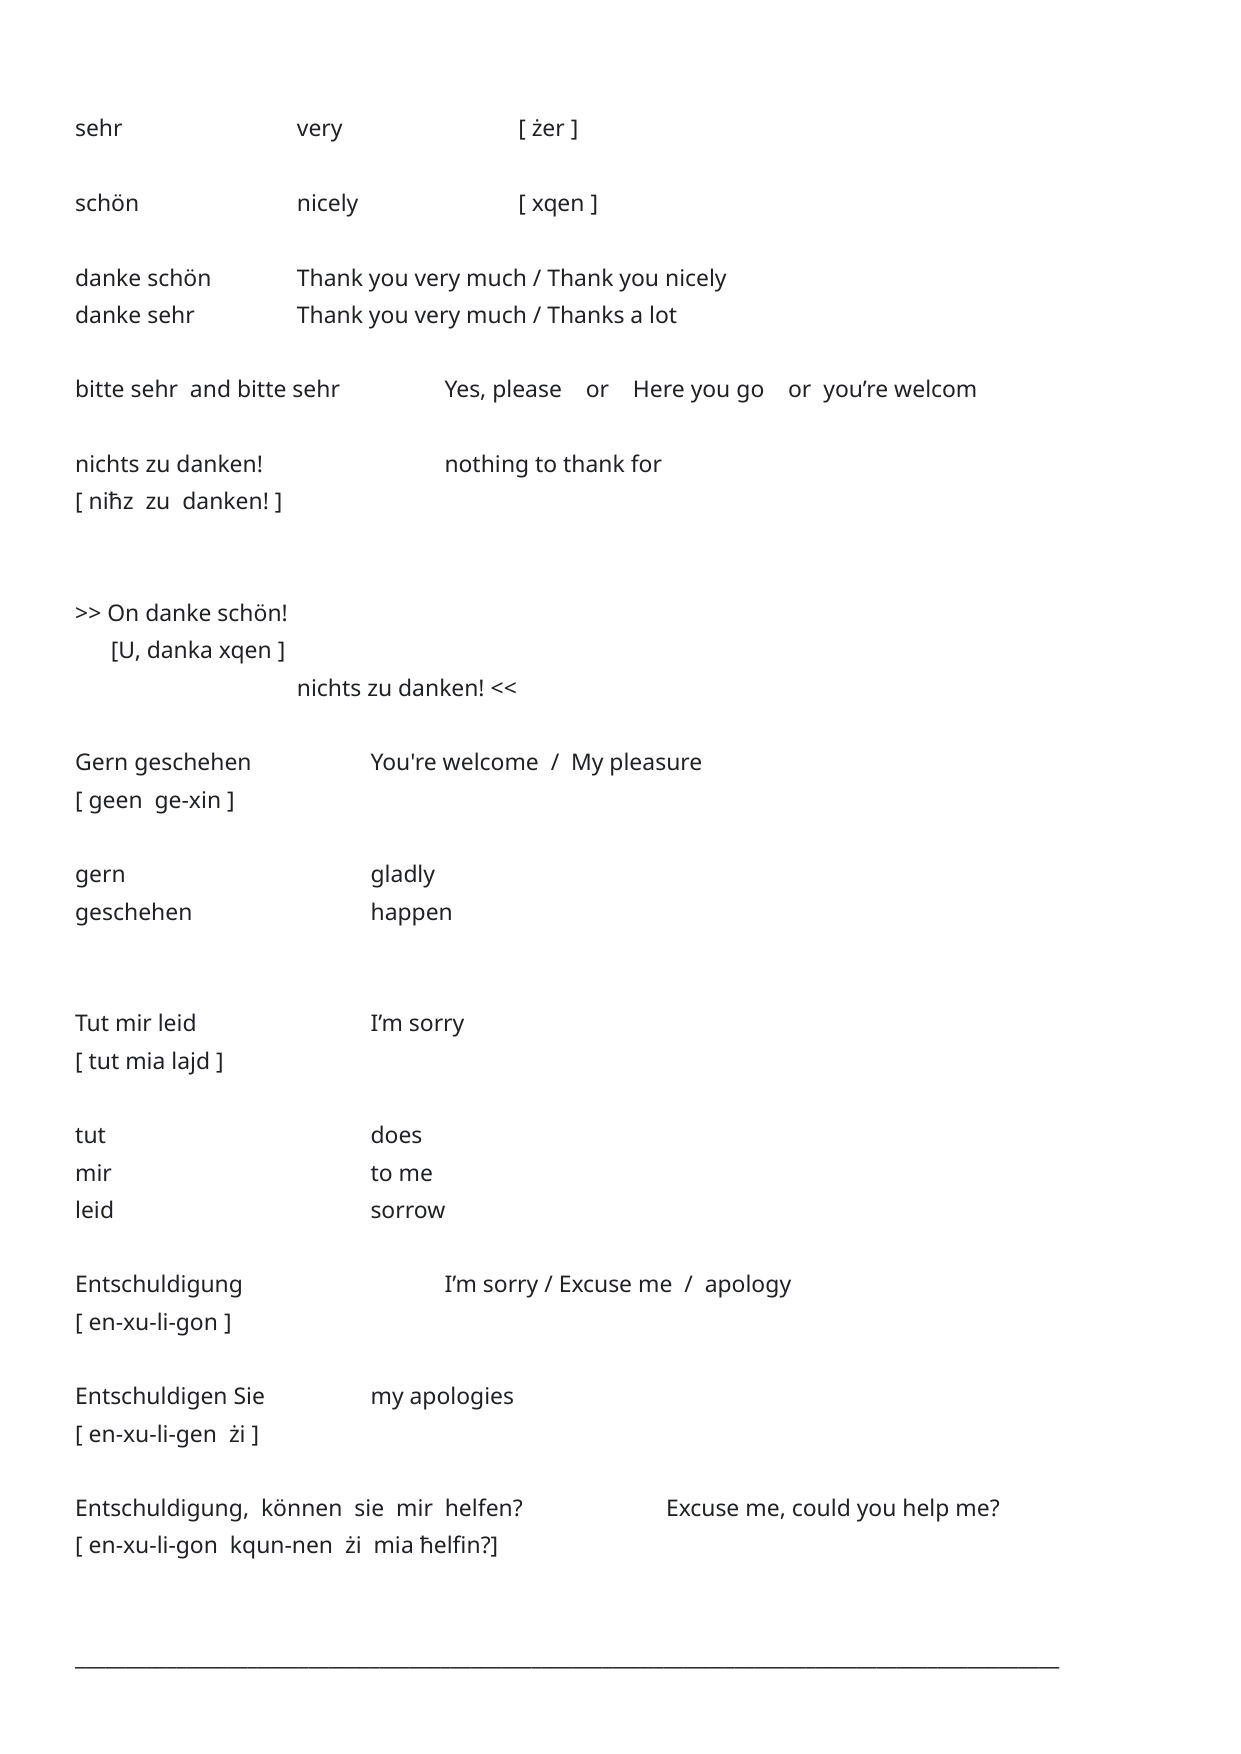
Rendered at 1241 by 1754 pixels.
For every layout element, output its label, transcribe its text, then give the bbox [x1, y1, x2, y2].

text Entschuldigung I’m sorry / Excuse me / apology [75, 1268, 1165, 1299]
text schön nicely [ xqen ] [75, 187, 1165, 218]
text bitte sehr and bitte sehr Yes, please or Here you go or you’re welcom [75, 373, 1165, 404]
text nichts zu danken! << [75, 672, 1165, 703]
text >> On danke schön! [75, 597, 1165, 628]
text [ tut mia lajd ] [75, 1044, 1165, 1076]
text [ en-xu-li-gen żi ] [75, 1417, 1165, 1449]
text Tut mir leid I’m sorry [75, 1007, 1165, 1038]
text _________________________________________________________________________________________________ [75, 1641, 1165, 1672]
text mir to me [75, 1156, 1165, 1188]
text [ en-xu-li-gon kqun-nen żi mia ħelfin?] [75, 1529, 1165, 1561]
text Entschuldigen Sie my apologies [75, 1380, 1165, 1411]
text Gern geschehen You're welcome / My pleasure [75, 746, 1165, 777]
text [ geen ge-xin ] [75, 783, 1165, 815]
text danke schön Thank you very much / Thank you nicely [75, 261, 1165, 293]
text leid sorrow [75, 1194, 1165, 1225]
text gern gladly [75, 858, 1165, 889]
text [ niħz zu danken! ] [75, 485, 1165, 516]
text geschehen happen [75, 895, 1165, 927]
text [U, danka xqen ] [75, 634, 1165, 666]
text [ en-xu-li-gon ] [75, 1306, 1165, 1337]
text tut does [75, 1119, 1165, 1150]
text nichts zu danken! nothing to thank for [75, 448, 1165, 479]
text sehr very [ żer ] [75, 112, 1165, 143]
text Entschuldigung, können sie mir helfen? Excuse me, could you help me? [75, 1492, 1165, 1523]
text danke sehr Thank you very much / Thanks a lot [75, 299, 1165, 330]
